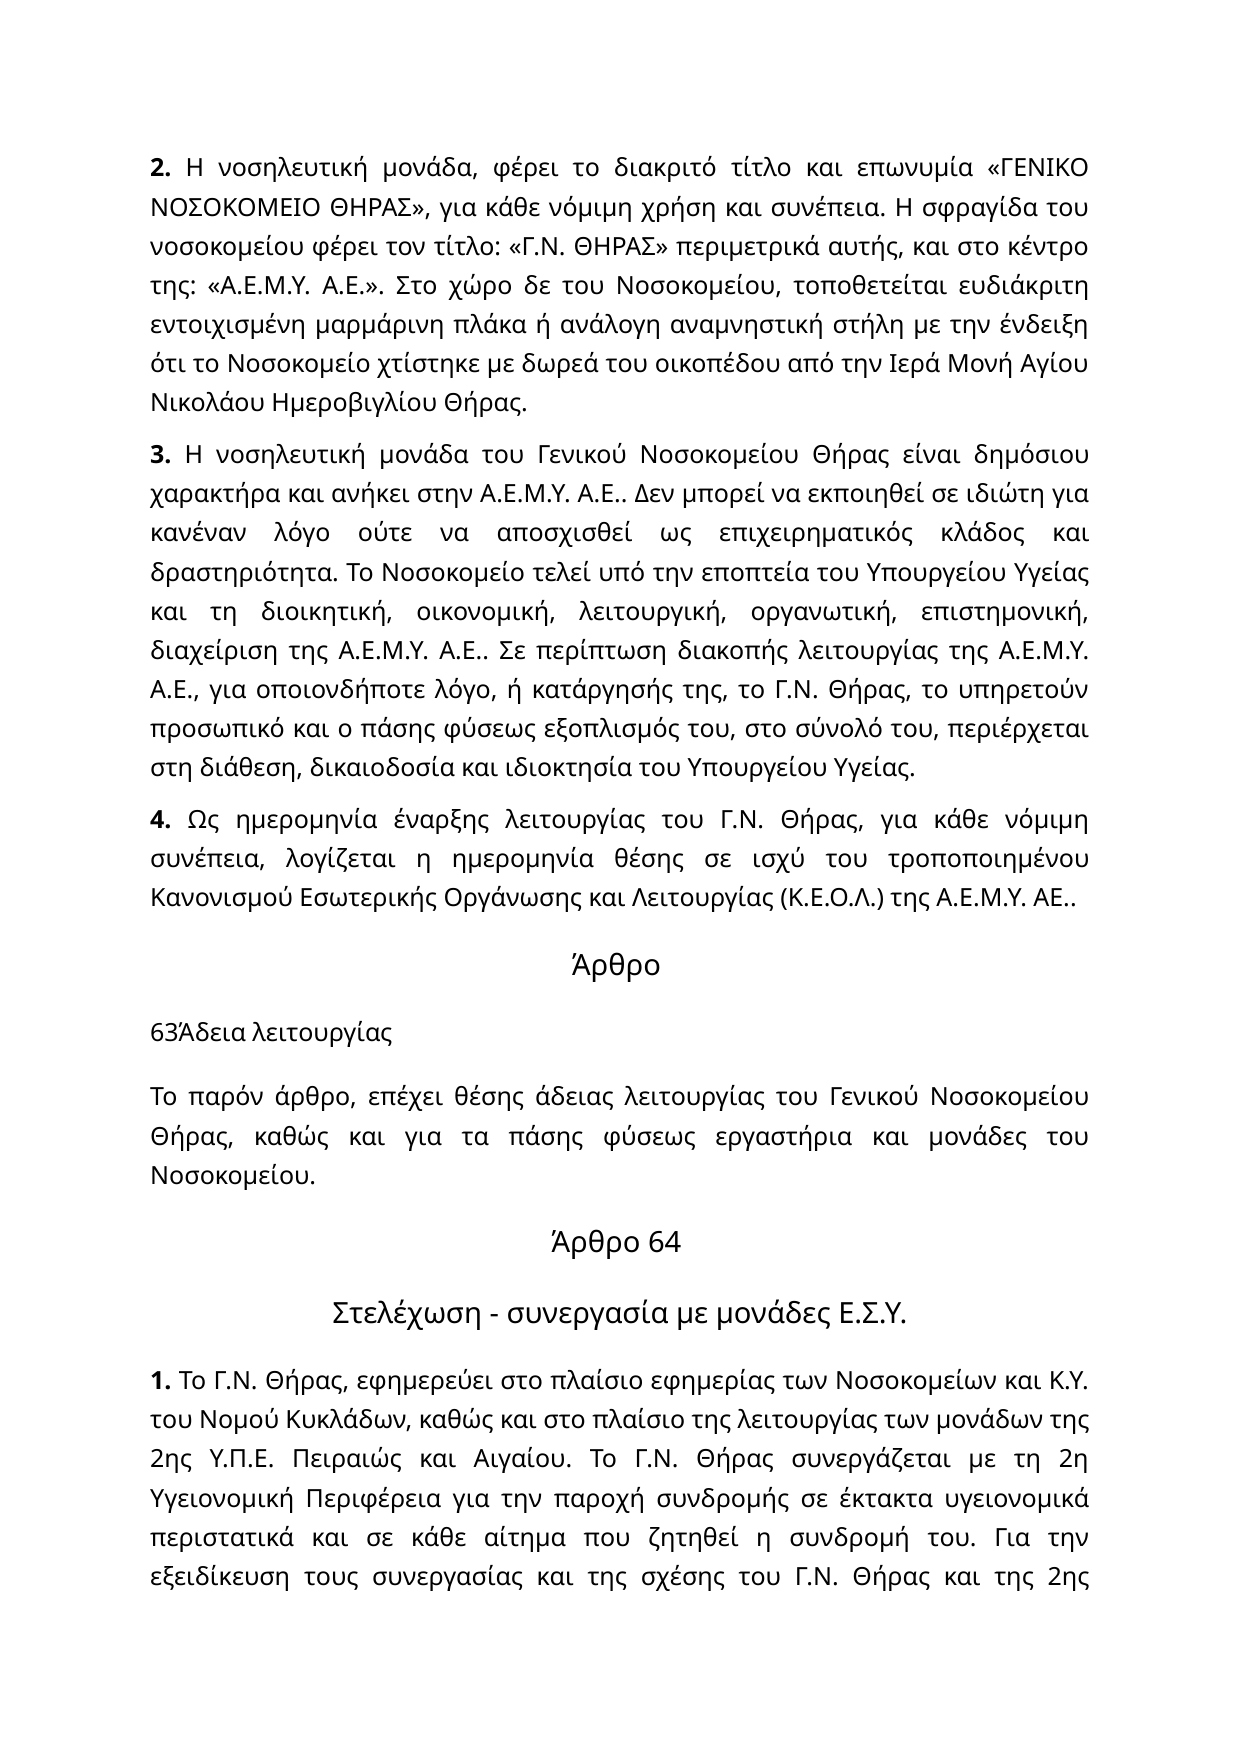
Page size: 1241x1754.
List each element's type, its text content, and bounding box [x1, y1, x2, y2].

subtitle Άρθρο [150, 944, 1090, 984]
text 3. Η νοσηλευτική μονάδα του Γενικού Νοσοκομείου Θήρας είναι δημόσιου χαρακτήρα και ανήκει στην Α.Ε.Μ.Υ. Α.Ε.. Δεν μπορεί να εκποιηθεί σε ιδιώτη για κανέναν λόγο ούτε να αποσχισθεί ως επιχειρηματικός κλάδος και δραστηριότητα. Το Νοσοκομείο τελεί υπό την εποπτεία του Υπουργείου Υγείας και τη διοικητική, οικονομική, λειτουργική, οργανωτική, επιστημονική, διαχείριση της Α.Ε.Μ.Υ. Α.Ε.. Σε περίπτωση διακοπής λειτουργίας της Α.Ε.Μ.Υ. Α.Ε., για οποιονδήποτε λόγο, ή κατάργησής της, το Γ.Ν. Θήρας, το υπηρετούν προσωπικό και ο πάσης φύσεως εξοπλισμός του, στο σύνολό του, περιέρχεται στη διάθεση, δικαιοδοσία και ιδιοκτησία του Υπουργείου Υγείας. [150, 437, 1090, 784]
text 63Άδεια λειτουργίας [150, 1015, 1090, 1049]
subtitle Άρθρο 64 [150, 1221, 1090, 1261]
text 2. Η νοσηλευτική μονάδα, φέρει το διακριτό τίτλο και επωνυμία «ΓΕΝΙΚΟ ΝΟΣΟΚΟΜΕΙΟ ΘΗΡΑΣ», για κάθε νόμιμη χρήση και συνέπεια. Η σφραγίδα του νοσοκομείου φέρει τον τίτλο: «Γ.Ν. ΘΗΡΑΣ» περιμετρικά αυτής, και στο κέντρο της: «Α.Ε.Μ.Υ. Α.Ε.». Στο χώρο δε του Νοσοκομείου, τοποθετείται ευδιάκριτη εντοιχισμένη μαρμάρινη πλάκα ή ανάλογη αναμνηστική στήλη με την ένδειξη ότι το Νοσοκομείο χτίστηκε με δωρεά του οικοπέδου από την Ιερά Μονή Αγίου Νικολάου Ημεροβιγλίου Θήρας. [150, 150, 1090, 419]
text Το παρόν άρθρο, επέχει θέσης άδειας λειτουργίας του Γενικού Νοσοκομείου Θήρας, καθώς και για τα πάσης φύσεως εργαστήρια και μονάδες του Νοσοκομείου. [150, 1079, 1090, 1191]
text 4. Ως ημερομηνία έναρξης λειτουργίας του Γ.Ν. Θήρας, για κάθε νόμιμη συνέπεια, λογίζεται η ημερομηνία θέσης σε ισχύ του τροποποιημένου Κανονισμού Εσωτερικής Οργάνωσης και Λειτουργίας (Κ.Ε.Ο.Λ.) της Α.Ε.Μ.Υ. ΑΕ.. [150, 802, 1090, 914]
text 1. Το Γ.Ν. Θήρας, εφημερεύει στο πλαίσιο εφημερίας των Νοσοκομείων και Κ.Υ. του Νομού Κυκλάδων, καθώς και στο πλαίσιο της λειτουργίας των μονάδων της 2ης Υ.Π.Ε. Πειραιώς και Αιγαίου. Το Γ.Ν. Θήρας συνεργάζεται με τη 2η Υγειονομική Περιφέρεια για την παροχή συνδρομής σε έκτακτα υγειονομικά περιστατικά και σε κάθε αίτημα που ζητηθεί η συνδρομή του. Για την εξειδίκευση τους συνεργασίας και της σχέσης του Γ.Ν. Θήρας και της 2ης [150, 1363, 1090, 1593]
subtitle Στελέχωση - συνεργασία με μονάδες Ε.Σ.Υ. [150, 1292, 1090, 1332]
